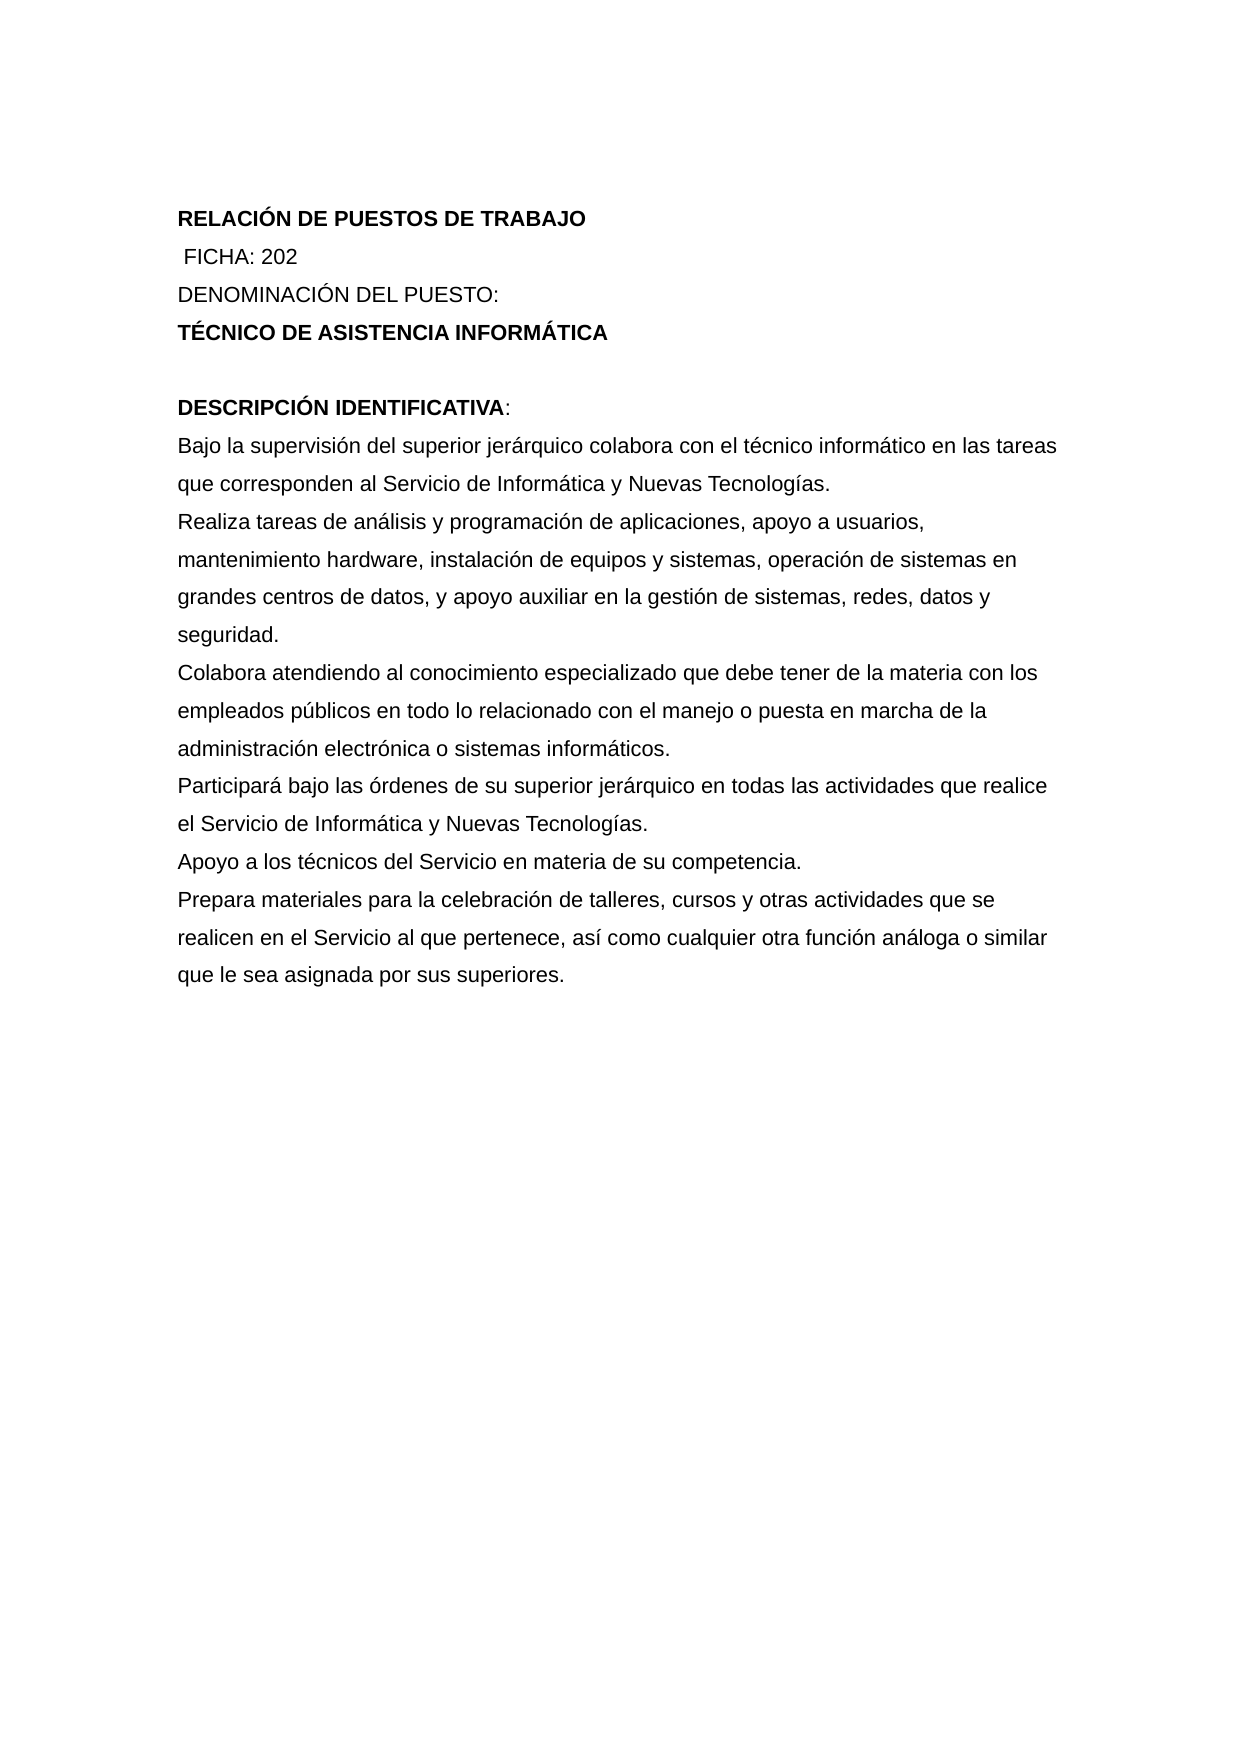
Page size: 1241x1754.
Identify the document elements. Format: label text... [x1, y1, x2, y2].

text Bajo la supervisión del superior jerárquico colabora con el técnico informático en las tareas que corresponden al Servicio de Informática y Nuevas Tecnologías. [177, 433, 1063, 496]
text DENOMINACIÓN DEL PUESTO: [177, 282, 1063, 307]
text Participará bajo las órdenes de su superior jerárquico en todas las actividades que realice el Servicio de Informática y Nuevas Tecnologías. [177, 773, 1063, 836]
text Apoyo a los técnicos del Servicio en materia de su competencia. [177, 849, 1063, 874]
text Realiza tareas de análisis y programación de aplicaciones, apoyo a usuarios, mantenimiento hardware, instalación de equipos y sistemas, operación de sistemas en grandes centros de datos, y apoyo auxiliar en la gestión de sistemas, redes, datos y seguridad. [177, 509, 1063, 647]
text TÉCNICO DE ASISTENCIA INFORMÁTICA [177, 319, 1063, 345]
text RELACIÓN DE PUESTOS DE TRABAJO [177, 206, 1063, 231]
text Prepara materiales para la celebración de talleres, cursos y otras actividades que se realicen en el Servicio al que pertenece, así como cualquier otra función análoga o similar que le sea asignada por sus superiores. [177, 887, 1063, 988]
text Colabora atendiendo al conocimiento especializado que debe tener de la materia con los empleados públicos en todo lo relacionado con el manejo o puesta en marcha de la administración electrónica o sistemas informáticos. [177, 660, 1063, 761]
text FICHA: 202 [177, 244, 1063, 269]
text DESCRIPCIÓN IDENTIFICATIVA: [177, 395, 1063, 420]
